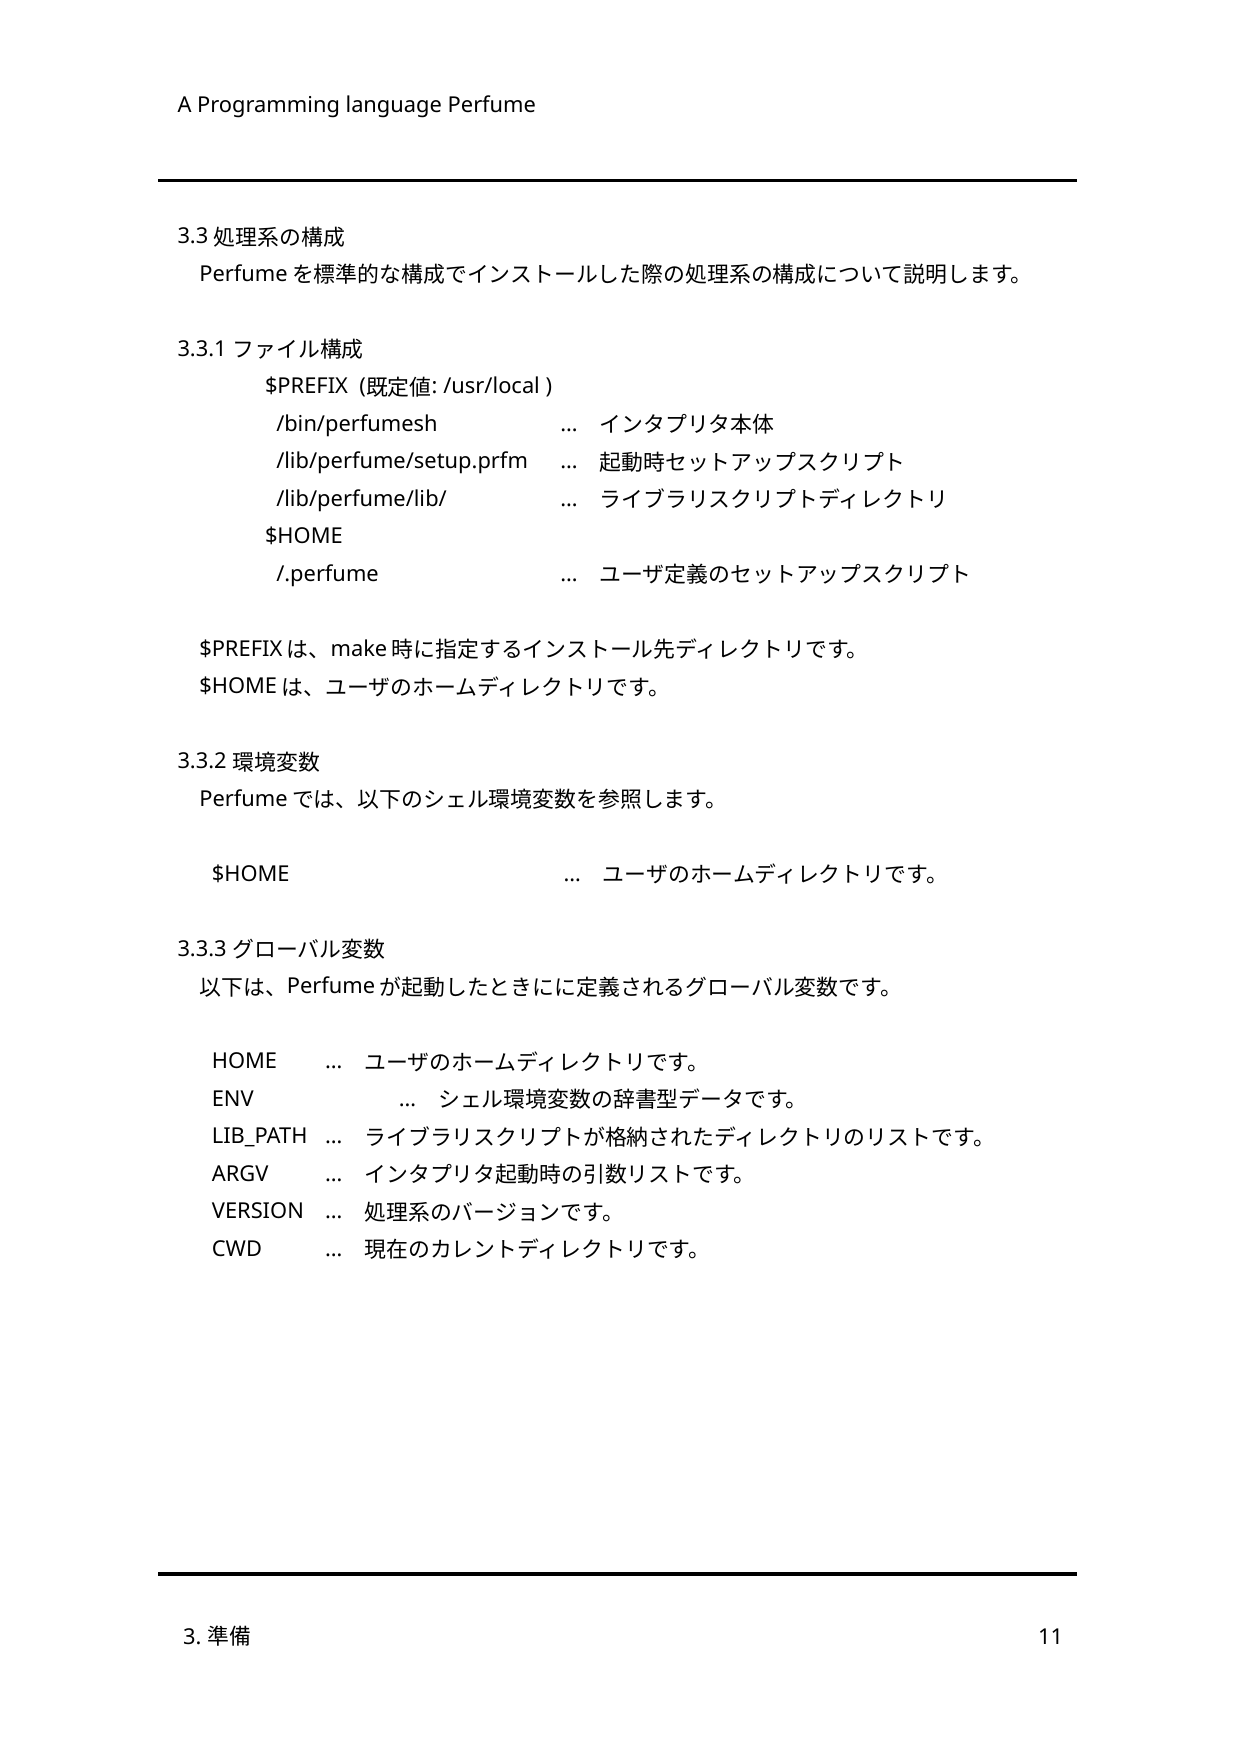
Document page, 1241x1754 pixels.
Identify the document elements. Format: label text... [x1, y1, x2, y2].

text /bin/perfumesh … インタプリタ本体 [265, 404, 1063, 442]
text Perfumeでは、以下のシェル環境変数を参照します。 [177, 779, 1063, 817]
subtitle 3.3.1 ファイル構成 [177, 329, 1063, 367]
subtitle 3.3.3 グローバル変数 [177, 929, 1063, 967]
text 以下は、Perfumeが起動したときにに定義されるグローバル変数です。 [177, 967, 1063, 1004]
text $PREFIX (既定値: /usr/local ) [265, 367, 1063, 404]
subtitle 3.3.2 環境変数 [177, 742, 1063, 779]
text /.perfume … ユーザ定義のセットアップスクリプト [265, 554, 1063, 592]
text $PREFIXは、make時に指定するインストール先ディレクトリです。 [177, 629, 1063, 667]
text Perfumeを標準的な構成でインストールした際の処理系の構成について説明します。 [177, 254, 1063, 292]
text HOME … ユーザのホームディレクトリです。 [177, 1042, 1063, 1079]
subtitle 3.3 処理系の構成 [177, 217, 1063, 254]
text VERSION … 処理系のバージョンです。 [177, 1192, 1063, 1229]
text LIB_PATH … ライブラリスクリプトが格納されたディレクトリのリストです。 [177, 1117, 1063, 1154]
text /lib/perfume/setup.prfm … 起動時セットアップスクリプト [265, 442, 1063, 479]
text $HOME … ユーザのホームディレクトリです。 [177, 854, 1063, 892]
text /lib/perfume/lib/ … ライブラリスクリプトディレクトリ [265, 479, 1063, 517]
text $HOME [265, 517, 1063, 554]
text CWD … 現在のカレントディレクトリです。 [177, 1229, 1063, 1267]
text ARGV … インタプリタ起動時の引数リストです。 [177, 1154, 1063, 1192]
text ENV … シェル環境変数の辞書型データです。 [177, 1079, 1063, 1117]
text $HOMEは、ユーザのホームディレクトリです。 [177, 667, 1063, 704]
